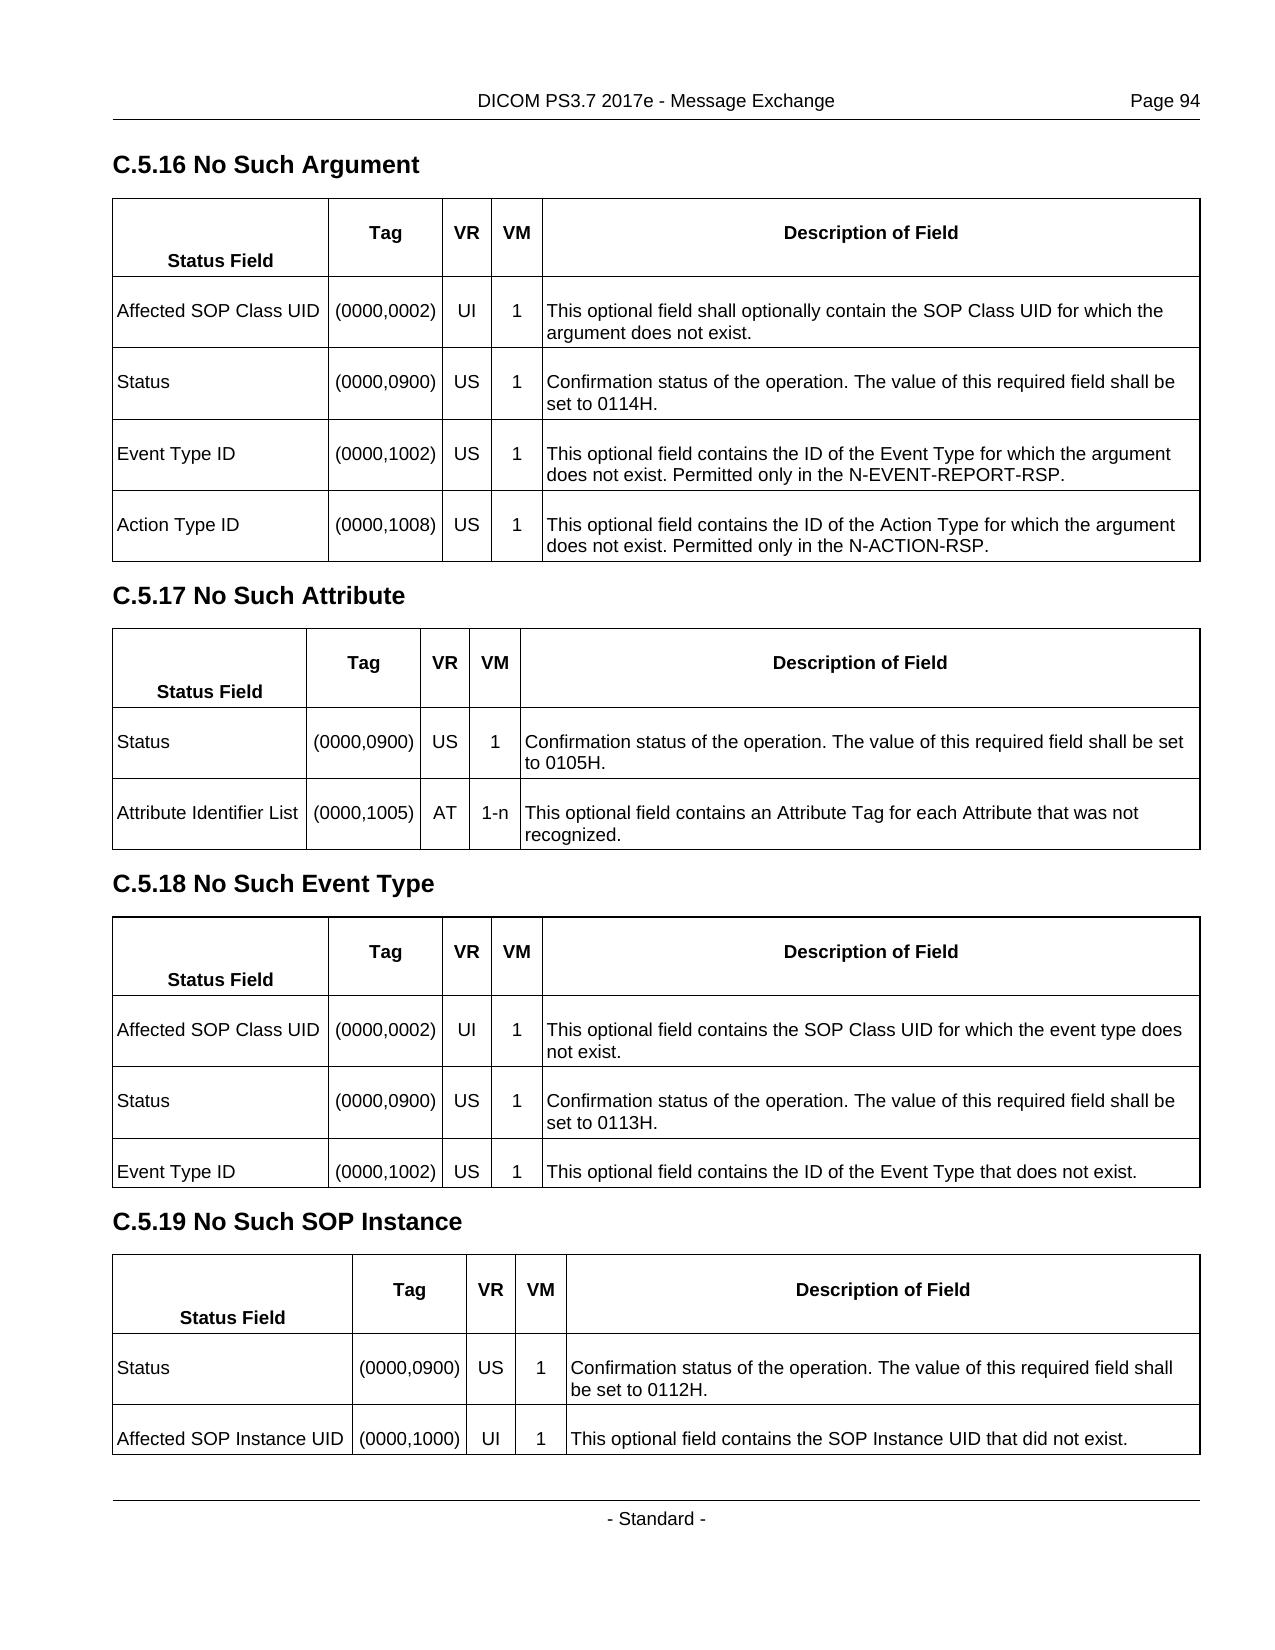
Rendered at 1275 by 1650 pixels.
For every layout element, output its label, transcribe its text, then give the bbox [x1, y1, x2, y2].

table_cell 1 [492, 1139, 542, 1187]
table_header VM [516, 1255, 566, 1333]
table_header Status Field [113, 629, 306, 707]
table_cell Confirmation status of the operation. The value of this required field shall be set to 0105H. [521, 708, 1199, 778]
table_cell (0000,0900) [329, 348, 442, 418]
table_header VR [443, 199, 491, 276]
table_cell 1 [492, 1067, 542, 1137]
table_cell Status [113, 348, 328, 418]
table_cell Affected SOP Class UID [113, 277, 328, 347]
table_cell Affected SOP Class UID [113, 996, 328, 1066]
table_cell US [443, 491, 491, 561]
text C.5.18 No Such Event Type [112, 869, 1200, 898]
table_cell Confirmation status of the operation. The value of this required field shall be set to 0114H. [543, 348, 1199, 418]
table_cell US [467, 1334, 515, 1404]
table_cell (0000,0002) [329, 996, 442, 1066]
table_header Description of Field [567, 1255, 1199, 1333]
table_cell US [421, 708, 469, 778]
table_cell US [443, 1067, 491, 1137]
table_cell UI [467, 1405, 515, 1454]
table_header Status Field [113, 1255, 352, 1333]
table_cell (0000,0900) [353, 1334, 466, 1404]
text C.5.17 No Such Attribute [112, 581, 1200, 609]
table_header Tag [329, 199, 442, 276]
text C.5.16 No Such Argument [112, 150, 1200, 179]
table_cell (0000,1002) [329, 1139, 442, 1187]
table_cell UI [443, 996, 491, 1066]
table_header VR [467, 1255, 515, 1333]
table_cell (0000,1000) [353, 1405, 466, 1454]
table_cell (0000,0900) [329, 1067, 442, 1137]
table_cell (0000,1008) [329, 491, 442, 561]
table_header Status Field [113, 918, 328, 995]
table_cell (0000,0002) [329, 277, 442, 347]
table_cell US [443, 348, 491, 418]
table_cell Status [113, 708, 306, 778]
table_header Tag [307, 629, 420, 707]
table_header VR [421, 629, 469, 707]
table_cell This optional field contains the ID of the Event Type for which the argument does not exist. Permitted only in the N-EVENT-REPORT-RSP. [543, 420, 1199, 490]
table_cell UI [443, 277, 491, 347]
table_cell This optional field contains the SOP Class UID for which the event type does not exist. [543, 996, 1199, 1066]
table_cell Status [113, 1334, 352, 1404]
table_header Description of Field [521, 629, 1199, 707]
table_cell This optional field contains an Attribute Tag for each Attribute that was not recognized. [521, 779, 1199, 849]
table_cell Status [113, 1067, 328, 1137]
table_cell 1 [492, 491, 542, 561]
table_cell AT [421, 779, 469, 849]
table_cell This optional field contains the SOP Instance UID that did not exist. [567, 1405, 1199, 1454]
table_cell Action Type ID [113, 491, 328, 561]
table_cell Confirmation status of the operation. The value of this required field shall be set to 0112H. [567, 1334, 1199, 1404]
table_cell 1 [470, 708, 520, 778]
table_cell 1-n [470, 779, 520, 849]
table_cell US [443, 1139, 491, 1187]
table_cell Event Type ID [113, 1139, 328, 1187]
table_header VR [443, 918, 491, 995]
table_cell Event Type ID [113, 420, 328, 490]
table_cell 1 [492, 277, 542, 347]
text C.5.19 No Such SOP Instance [112, 1207, 1200, 1236]
table_cell 1 [516, 1334, 566, 1404]
table_cell This optional field shall optionally contain the SOP Class UID for which the argument does not exist. [543, 277, 1199, 347]
table_header Description of Field [543, 199, 1199, 276]
table_header Tag [329, 918, 442, 995]
table_header Status Field [113, 199, 328, 276]
table_cell This optional field contains the ID of the Event Type that does not exist. [543, 1139, 1199, 1187]
table_cell (0000,0900) [307, 708, 420, 778]
table_header VM [470, 629, 520, 707]
table_cell (0000,1002) [329, 420, 442, 490]
table_cell 1 [492, 420, 542, 490]
table_cell 1 [492, 996, 542, 1066]
table_cell US [443, 420, 491, 490]
table_cell Confirmation status of the operation. The value of this required field shall be set to 0113H. [543, 1067, 1199, 1137]
table_cell 1 [516, 1405, 566, 1454]
table_cell 1 [492, 348, 542, 418]
table_header VM [492, 918, 542, 995]
table_header Description of Field [543, 918, 1199, 995]
table_cell This optional field contains the ID of the Action Type for which the argument does not exist. Permitted only in the N-ACTION-RSP. [543, 491, 1199, 561]
table_header VM [492, 199, 542, 276]
table_cell (0000,1005) [307, 779, 420, 849]
table_cell Attribute Identifier List [113, 779, 306, 849]
table_header Tag [353, 1255, 466, 1333]
table_cell Affected SOP Instance UID [113, 1405, 352, 1454]
